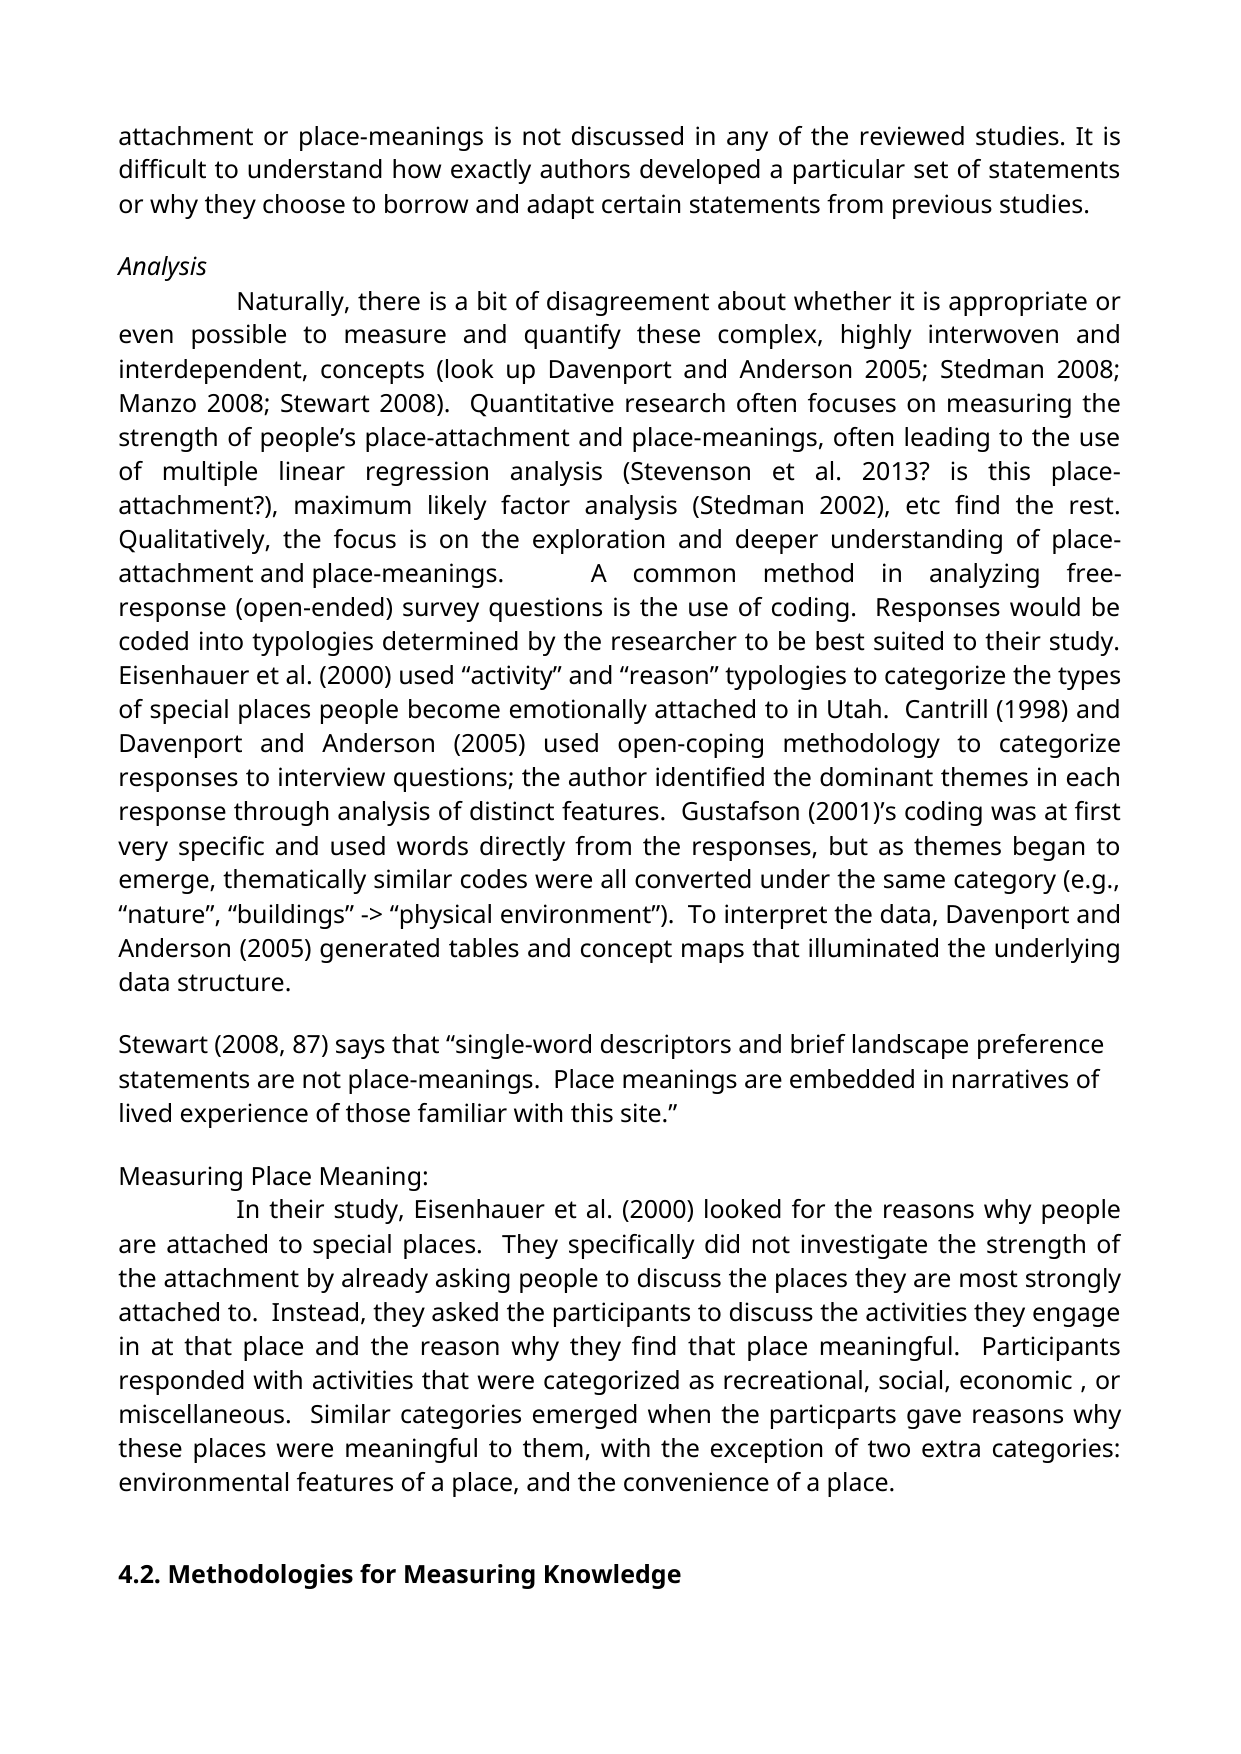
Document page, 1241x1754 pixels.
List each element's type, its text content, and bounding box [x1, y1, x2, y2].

text Stewart (2008, 87) says that “single-word descriptors and brief landscape preference statements are not place-meanings. Place meanings are embedded in narratives of lived experience of those familiar with this site.” [118, 1027, 1122, 1129]
text In their study, Eisenhauer et al. (2000) looked for the reasons why people are attached to special places. They specifically did not investigate the strength of the attachment by already asking people to discuss the places they are most strongly attached to. Instead, they asked the participants to discuss the activities they engage in at that place and the reason why they find that place meaningful. Participants responded with activities that were categorized as recreational, social, economic , or miscellaneous. Similar categories emerged when the particparts gave reasons why these places were meaningful to them, with the exception of two extra categories: environmental features of a place, and the convenience of a place. [118, 1192, 1122, 1499]
text Measuring Place Meaning: [118, 1158, 1122, 1192]
text Analysis [118, 249, 1122, 283]
text attachment or place-meanings is not discussed in any of the reviewed studies. It is difficult to understand how exactly authors developed a particular set of statements or why they choose to borrow and adapt certain statements from previous studies. [118, 118, 1122, 220]
text Naturally, there is a bit of disagreement about whether it is appropriate or even possible to measure and quantify these complex, highly interwoven and interdependent, concepts (look up Davenport and Anderson 2005; Stedman 2008; Manzo 2008; Stewart 2008). Quantitative research often focuses on measuring the strength of people’s place-attachment and place-meanings, often leading to the use of multiple linear regression analysis (Stevenson et al. 2013? is this place-attachment?), maximum likely factor analysis (Stedman 2002), etc find the rest. Qualitatively, the focus is on the exploration and deeper understanding of place-attachment and place-meanings. A common method in analyzing free-response (open-ended) survey questions is the use of coding. Responses would be coded into typologies determined by the researcher to be best suited to their study. Eisenhauer et al. (2000) used “activity” and “reason” typologies to categorize the types of special places people become emotionally attached to in Utah. Cantrill (1998) and Davenport and Anderson (2005) used open-coping methodology to categorize responses to interview questions; the author identified the dominant themes in each response through analysis of distinct features. Gustafson (2001)’s coding was at first very specific and used words directly from the responses, but as themes began to emerge, thematically similar codes were all converted under the same category (e.g., “nature”, “buildings” -> “physical environment”). To interpret the data, Davenport and Anderson (2005) generated tables and concept maps that illuminated the underlying data structure. [118, 283, 1122, 998]
text 4.2. Methodologies for Measuring Knowledge [118, 1556, 1122, 1590]
